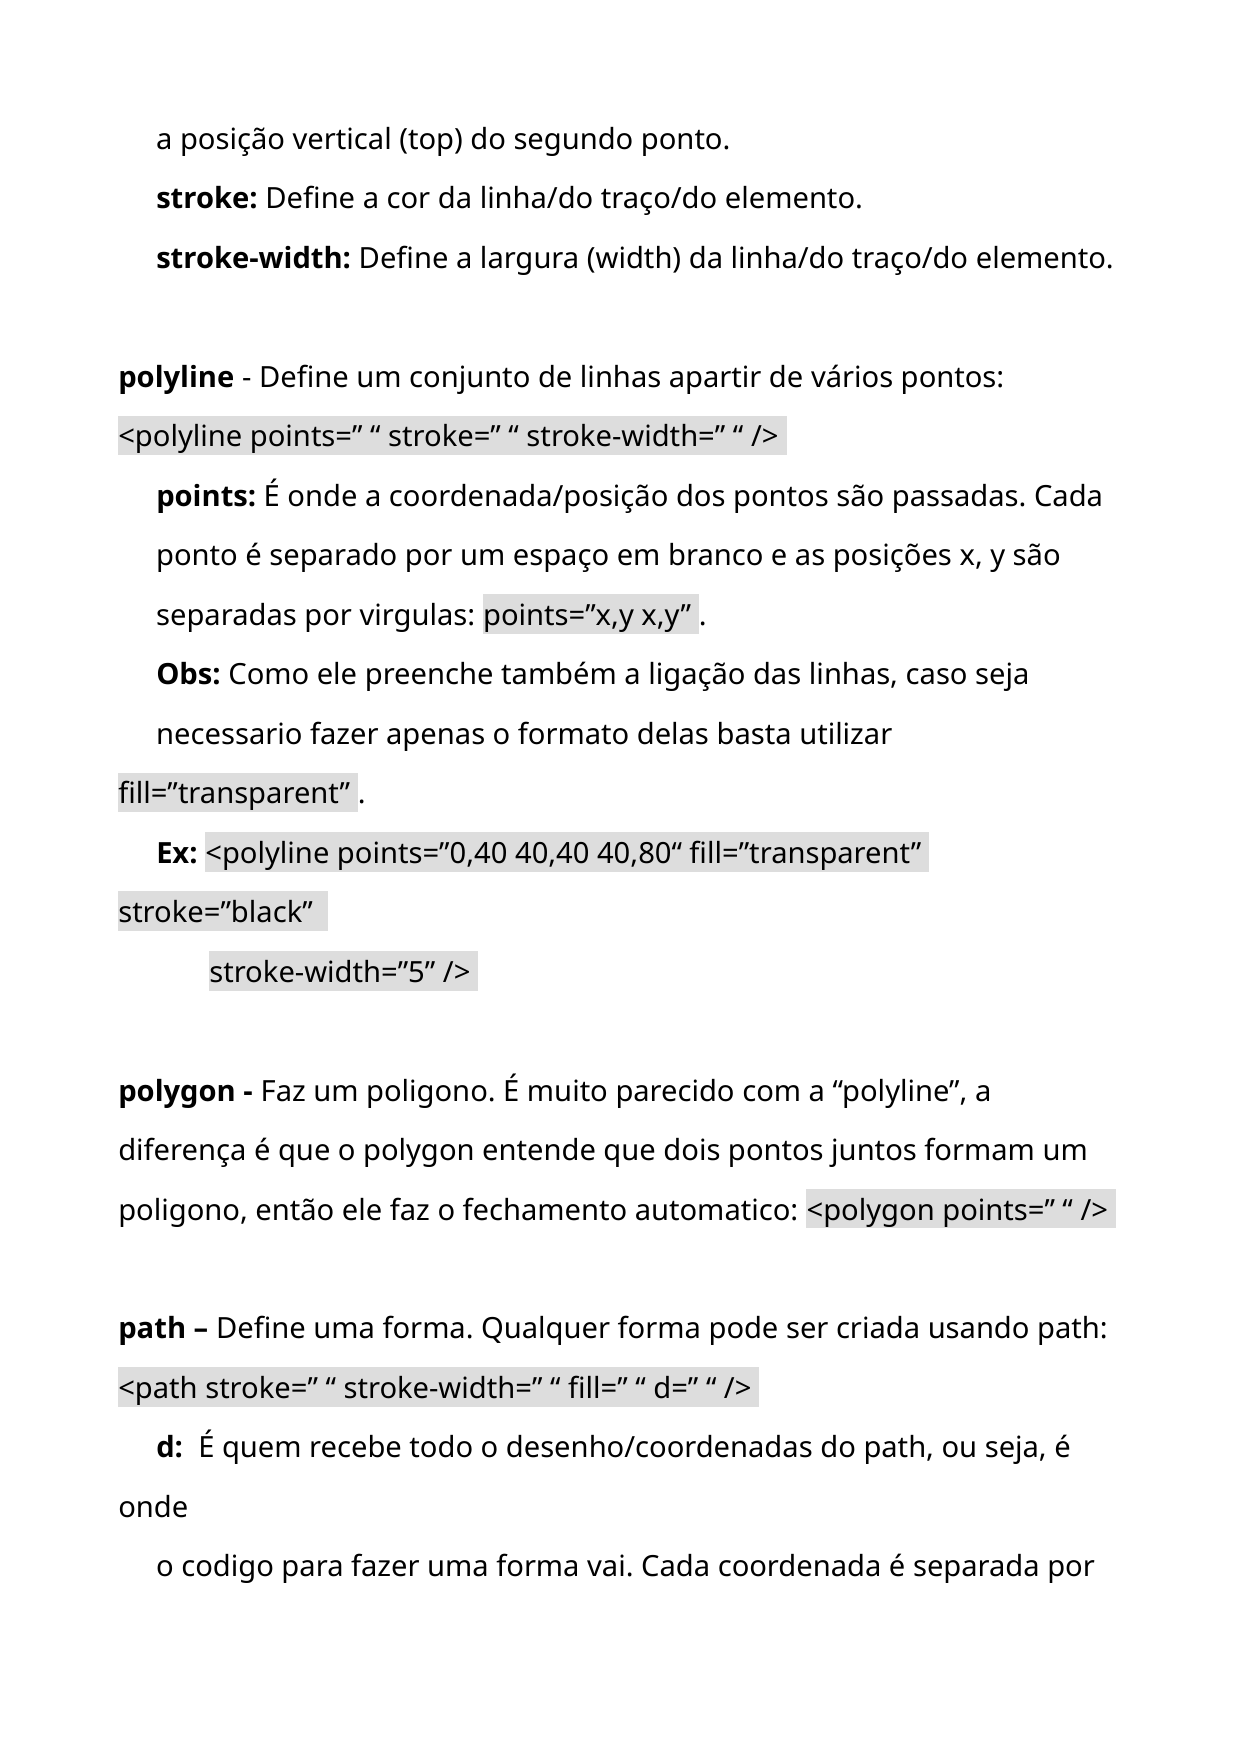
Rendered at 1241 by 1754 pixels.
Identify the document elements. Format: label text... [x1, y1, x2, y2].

text path – Define uma forma. Qualquer forma pode ser criada usando path: <path stroke=” “ stroke-width=” “ fill=” “ d=” “ /> [118, 1308, 1122, 1407]
text points: É onde a coordenada/posição dos pontos são passadas. Cada [118, 475, 1122, 515]
text necessario fazer apenas o formato delas basta utilizar fill=”transparent” . [118, 713, 1122, 812]
text a posição vertical (top) do segundo ponto. [118, 118, 1122, 158]
text separadas por virgulas: points=”x,y x,y” . [118, 594, 1122, 634]
text ponto é separado por um espaço em branco e as posições x, y são [118, 534, 1122, 574]
text Obs: Como ele preenche também a ligação das linhas, caso seja [118, 653, 1122, 693]
text <polyline points=” “ stroke=” “ stroke-width=” “ /> [118, 416, 1122, 455]
text d: É quem recebe todo o desenho/coordenadas do path, ou seja, é onde [118, 1427, 1122, 1526]
text o codigo para fazer uma forma vai. Cada coordenada é separada por [118, 1546, 1122, 1585]
text stroke: Define a cor da linha/do traço/do elemento. [118, 178, 1122, 217]
text polygon - Faz um poligono. É muito parecido com a “polyline”, a diferença é que o polygon entende que dois pontos juntos formam um poligono, então ele faz o fechamento automatico: <polygon points=” “ /> [118, 1070, 1122, 1228]
text polyline - Define um conjunto de linhas apartir de vários pontos: [118, 356, 1122, 396]
text stroke-width=”5” /> [118, 951, 1122, 991]
text stroke-width: Define a largura (width) da linha/do traço/do elemento. [118, 237, 1122, 277]
text Ex: <polyline points=”0,40 40,40 40,80“ fill=”transparent” stroke=”black” [118, 832, 1122, 931]
